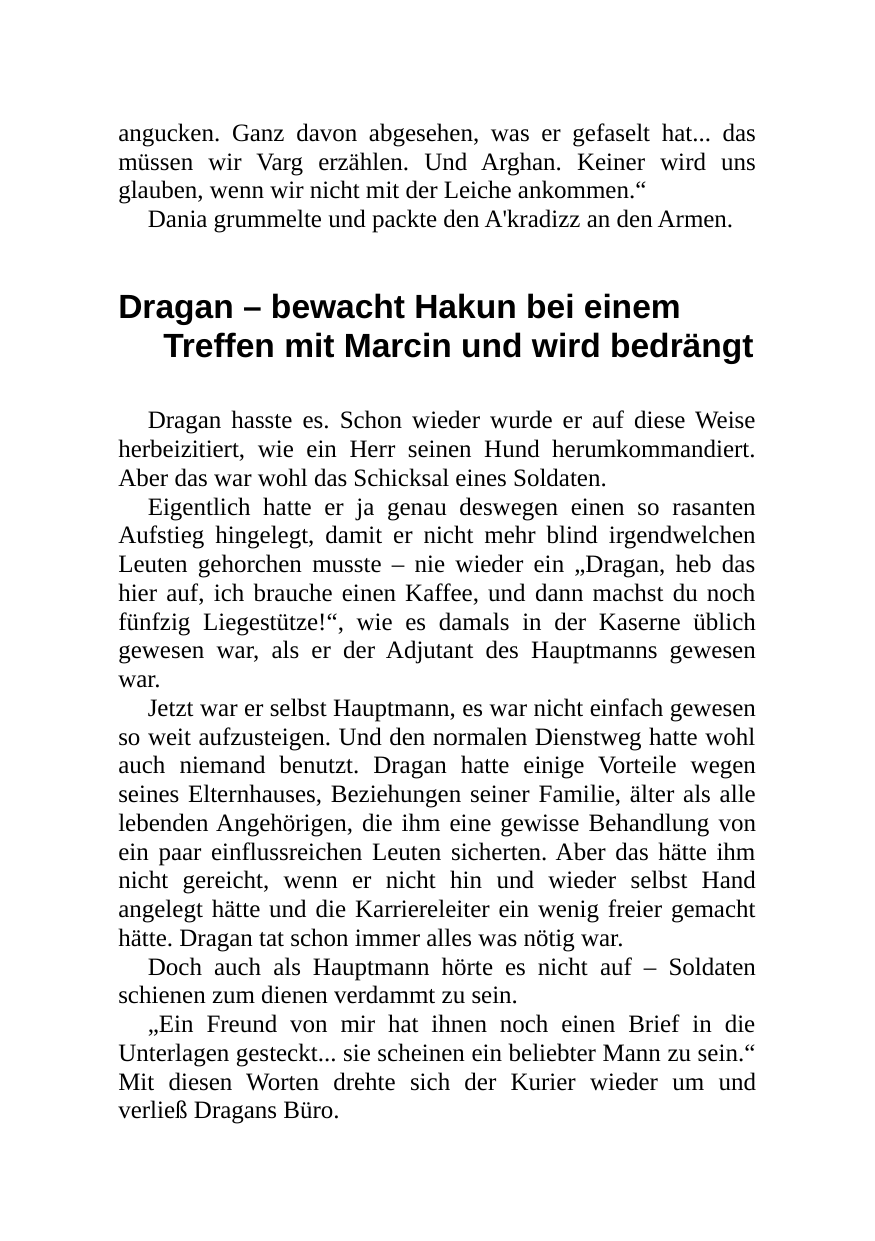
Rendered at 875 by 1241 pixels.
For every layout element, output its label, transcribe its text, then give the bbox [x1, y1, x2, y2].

text angucken. Ganz davon abgesehen, was er gefaselt hat... das müssen wir Varg erzählen. Und Arghan. Keiner wird uns glauben, wenn wir nicht mit der Leiche ankommen.“ [118, 118, 756, 204]
text Dragan hasste es. Schon wieder wurde er auf diese Weise herbeizitiert, wie ein Herr seinen Hund herumkommandiert. Aber das war wohl das Schicksal eines Soldaten. [118, 405, 756, 492]
text Jetzt war er selbst Hauptmann, es war nicht einfach gewesen so weit aufzusteigen. Und den normalen Dienstweg hatte wohl auch niemand benutzt. Dragan hatte einige Vorteile wegen seines Elternhauses, Beziehungen seiner Familie, älter als alle lebenden Angehörigen, die ihm eine gewisse Behandlung von ein paar einflussreichen Leuten sicherten. Aber das hätte ihm nicht gereicht, wenn er nicht hin und wieder selbst Hand angelegt hätte und die Karriereleiter ein wenig freier gemacht hätte. Dragan tat schon immer alles was nötig war. [118, 693, 756, 952]
text Doch auch als Hauptmann hörte es nicht auf – Soldaten schienen zum dienen verdammt zu sein. [118, 952, 756, 1009]
text Dania grummelte und packte den A'kradizz an den Armen. [118, 204, 756, 233]
text „Ein Freund von mir hat ihnen noch einen Brief in die Unterlagen gesteckt... sie scheinen ein beliebter Mann zu sein.“ Mit diesen Worten drehte sich der Kurier wieder um und verließ Dragans Büro. [118, 1009, 756, 1124]
subtitle Dragan – bewacht Hakun bei einem Treffen mit Marcin und wird bedrängt [118, 287, 756, 364]
text Eigentlich hatte er ja genau deswegen einen so rasanten Aufstieg hingelegt, damit er nicht mehr blind irgendwelchen Leuten gehorchen musste – nie wieder ein „Dragan, heb das hier auf, ich brauche einen Kaffee, und dann machst du noch fünfzig Liegestütze!“, wie es damals in der Kaserne üblich gewesen war, als er der Adjutant des Hauptmanns gewesen war. [118, 492, 756, 693]
